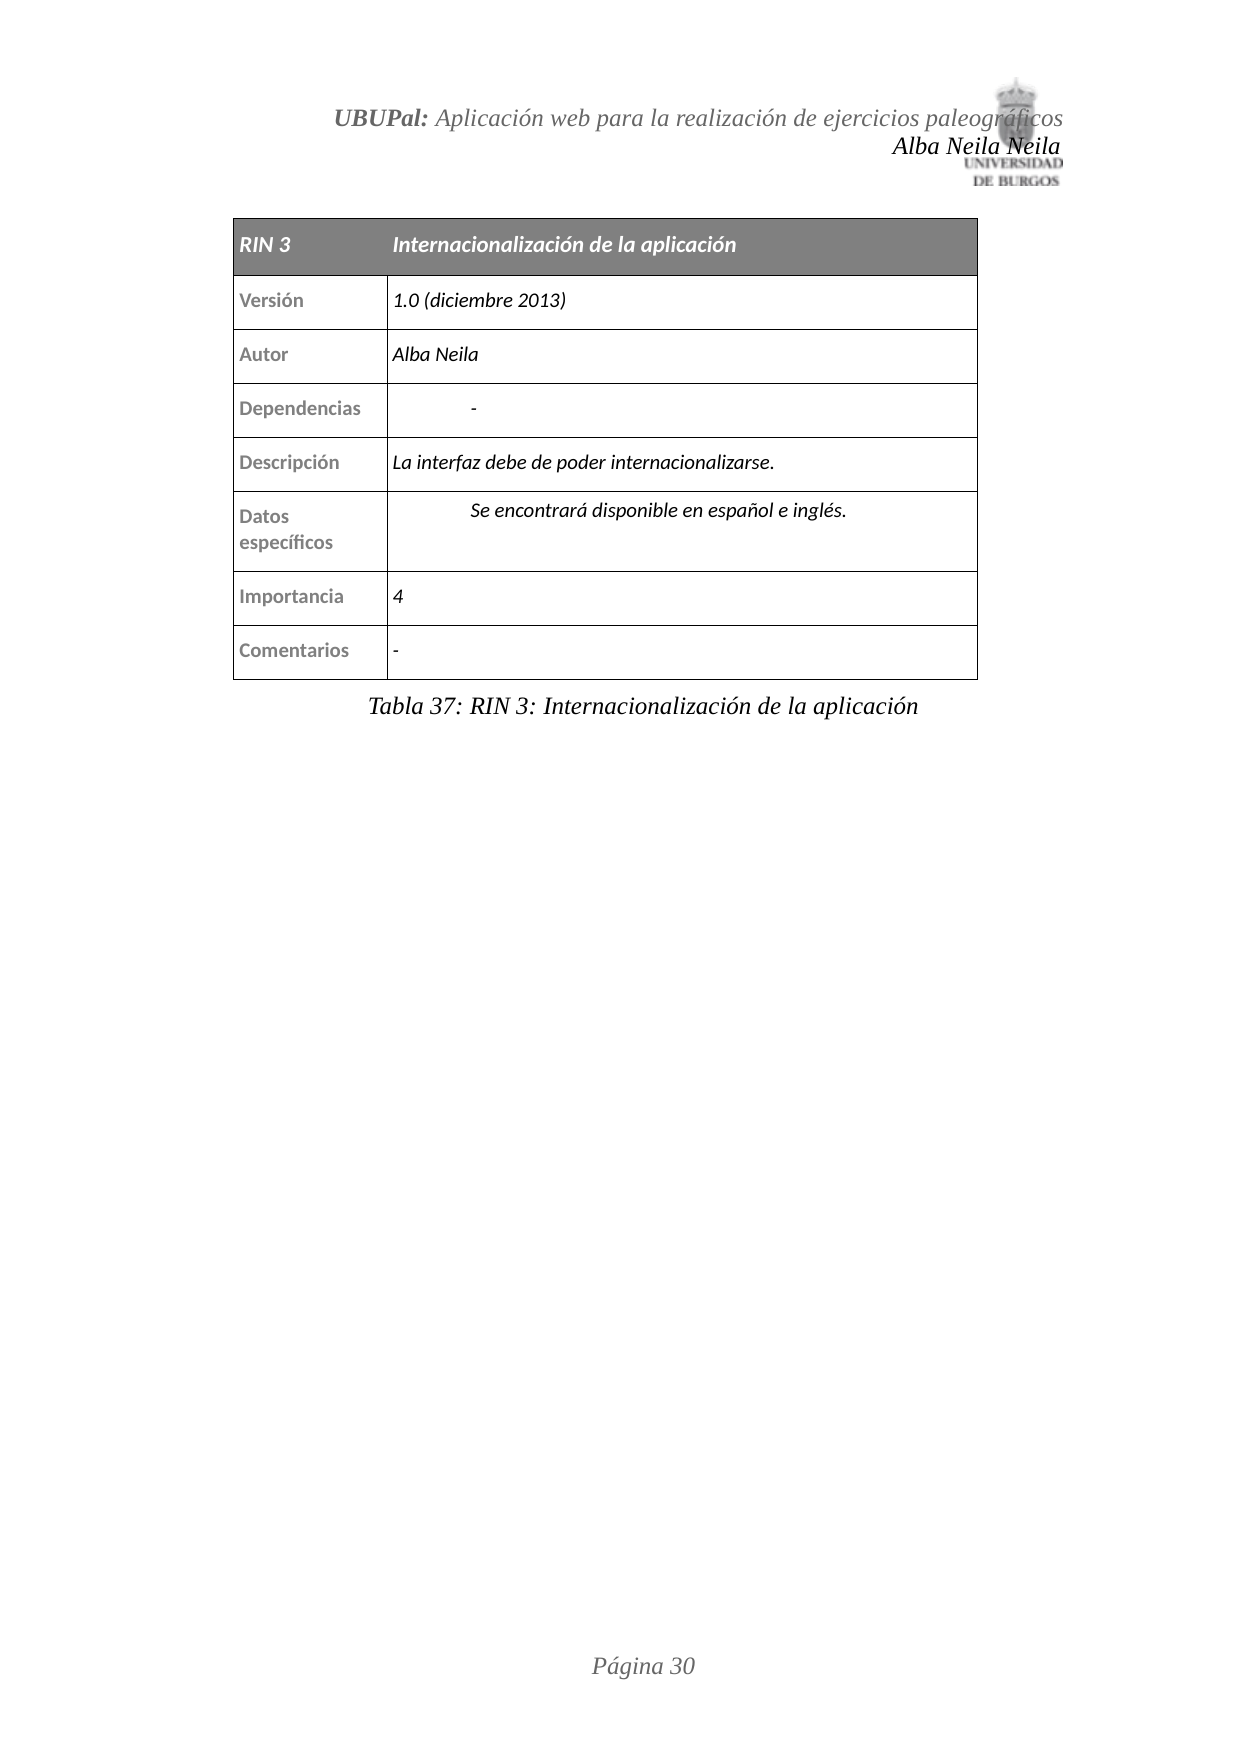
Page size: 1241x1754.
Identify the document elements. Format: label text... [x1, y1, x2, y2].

table_cell Datos específicos [234, 492, 387, 571]
table_cell Versión [234, 276, 387, 329]
table_cell - [388, 384, 977, 437]
table_cell Descripción [234, 438, 387, 491]
table_cell Autor [234, 330, 387, 383]
table_cell Comentarios [234, 626, 387, 679]
table_cell 1.0 (diciembre 2013) [388, 276, 977, 329]
picture [964, 77, 1063, 186]
table_header RIN 3 [234, 219, 387, 275]
table_cell Dependencias [234, 384, 387, 437]
text Tabla 37: RIN 3: Internacionalización de la aplicación [226, 691, 1063, 720]
table_cell Alba Neila [388, 330, 977, 383]
table_cell - [388, 626, 977, 679]
table_cell Importancia [234, 572, 387, 625]
table_cell La interfaz debe de poder internacionalizarse. [388, 438, 977, 491]
table_header Internacionalización de la aplicación [387, 219, 977, 275]
table_cell 4 [388, 572, 977, 625]
table_cell Se encontrará disponible en español e inglés. [388, 492, 977, 571]
